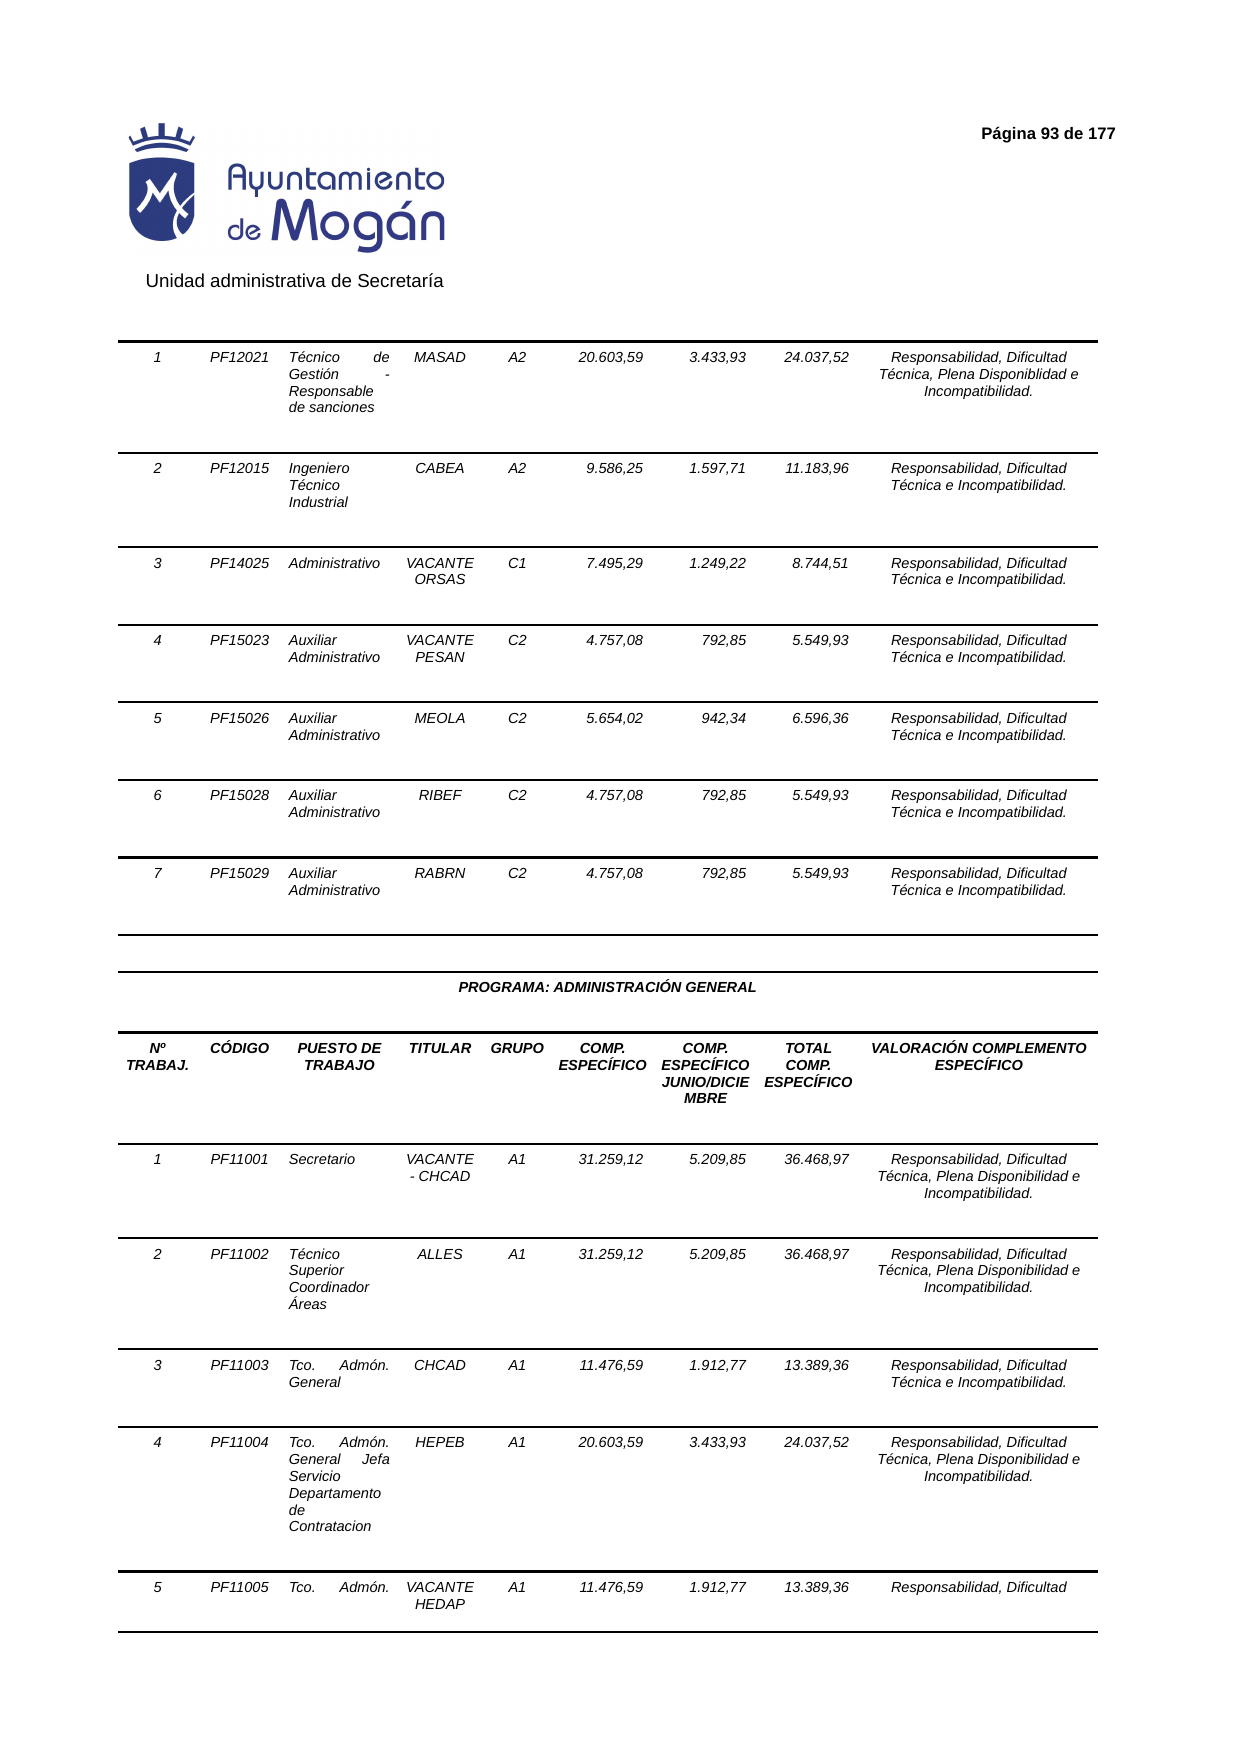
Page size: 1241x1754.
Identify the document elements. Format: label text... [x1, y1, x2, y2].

table_cell 8.744,51 [758, 548, 860, 623]
table_cell A1 [484, 1350, 552, 1426]
table_cell 11.476,59 [552, 1350, 654, 1426]
table_cell 7 [118, 859, 198, 934]
table_cell PF12021 [198, 343, 282, 452]
picture [128, 123, 445, 259]
table_cell Técnico Superior Coordinador Áreas [283, 1239, 397, 1348]
table_cell Responsabilidad, Dificultad Técnica, Plena Disponibilidad e Incompatibilidad. [860, 1145, 1098, 1237]
table_cell 24.037,52 [758, 343, 860, 452]
table_cell A1 [484, 1145, 552, 1237]
table_cell [397, 953, 484, 971]
table_cell 4.757,08 [552, 626, 654, 701]
table_cell MASAD [397, 343, 484, 452]
table_cell [484, 936, 552, 953]
table_cell PF11002 [198, 1239, 282, 1348]
table_cell Auxiliar Administrativo [283, 703, 397, 779]
table_cell 13.389,36 [758, 1350, 860, 1426]
table_cell [198, 936, 282, 953]
table_cell 942,34 [655, 703, 757, 779]
table_cell Secretario [283, 1145, 397, 1237]
table_cell Responsabilidad, Dificultad Técnica e Incompatibilidad. [860, 781, 1098, 856]
table_cell PF15028 [198, 781, 282, 856]
table_cell [552, 936, 654, 953]
table_cell GRUPO [484, 1034, 552, 1143]
table_cell 5.209,85 [655, 1239, 757, 1348]
table_cell 5 [118, 1573, 198, 1631]
table_cell [283, 936, 397, 953]
table_cell 5 [118, 703, 198, 779]
table_cell [484, 953, 552, 971]
table_cell [655, 953, 757, 971]
table_cell [118, 936, 198, 953]
table_cell C2 [484, 703, 552, 779]
table_cell Tco. Admón. General Jefa Servicio Departamento de Contratacion [283, 1428, 397, 1570]
table_cell PF15023 [198, 626, 282, 701]
table_cell 5.549,93 [758, 781, 860, 856]
table_cell 3.433,93 [655, 343, 757, 452]
table_cell 31.259,12 [552, 1239, 654, 1348]
table_cell PF11004 [198, 1428, 282, 1570]
table_cell 20.603,59 [552, 343, 654, 452]
table_cell 36.468,97 [758, 1145, 860, 1237]
table_cell PF15026 [198, 703, 282, 779]
table_cell PROGRAMA: ADMINISTRACIÓN GENERAL [118, 973, 1098, 1031]
table_cell 6.596,36 [758, 703, 860, 779]
table_cell Responsabilidad, Dificultad Técnica e Incompatibilidad. [860, 703, 1098, 779]
table_cell COMP. ESPECÍFICO [552, 1034, 654, 1143]
table_cell A1 [484, 1239, 552, 1348]
table_cell C1 [484, 548, 552, 623]
table_cell COMP. ESPECÍFICO JUNIO/DICIEMBRE [655, 1034, 757, 1143]
table_cell Auxiliar Administrativo [283, 781, 397, 856]
table_cell VACANTE PESAN [397, 626, 484, 701]
table_cell HEPEB [397, 1428, 484, 1570]
table_cell 2 [118, 454, 198, 546]
table_cell [758, 936, 860, 953]
table_cell 11.476,59 [552, 1573, 654, 1631]
table_cell 31.259,12 [552, 1145, 654, 1237]
table_cell Responsabilidad, Dificultad Técnica e Incompatibilidad. [860, 548, 1098, 623]
table_cell 9.586,25 [552, 454, 654, 546]
table_cell 5.549,93 [758, 626, 860, 701]
table_cell PF11005 [198, 1573, 282, 1631]
table_cell TOTAL COMP. ESPECÍFICO [758, 1034, 860, 1143]
table_cell TITULAR [397, 1034, 484, 1143]
table_cell CABEA [397, 454, 484, 546]
table_cell VACANTE ORSAS [397, 548, 484, 623]
table_cell PF14025 [198, 548, 282, 623]
table_cell 3.433,93 [655, 1428, 757, 1570]
table_cell PF15029 [198, 859, 282, 934]
table_cell 1 [118, 1145, 198, 1237]
table_cell A1 [484, 1428, 552, 1570]
table_cell 20.603,59 [552, 1428, 654, 1570]
table_cell Responsabilidad, Dificultad Técnica e Incompatibilidad. [860, 1350, 1098, 1426]
table_cell Responsabilidad, Dificultad Técnica e Incompatibilidad. [860, 859, 1098, 934]
table_cell 2 [118, 1239, 198, 1348]
table_cell 4 [118, 1428, 198, 1570]
table_cell [758, 953, 860, 971]
table_cell PF11003 [198, 1350, 282, 1426]
table_cell Técnico de Gestión - Responsable de sanciones [283, 343, 397, 452]
table_cell Responsabilidad, Dificultad Técnica, Plena Disponibilidad e Incompatibilidad. [860, 1239, 1098, 1348]
table_cell CHCAD [397, 1350, 484, 1426]
table_cell Responsabilidad, Dificultad Técnica e Incompatibilidad. [860, 626, 1098, 701]
table_cell MEOLA [397, 703, 484, 779]
table_cell ALLES [397, 1239, 484, 1348]
table_cell C2 [484, 781, 552, 856]
table_cell CÓDIGO [198, 1034, 282, 1143]
table_cell 5.549,93 [758, 859, 860, 934]
table_cell Tco. Admón. [283, 1573, 397, 1631]
table_cell A2 [484, 454, 552, 546]
table_cell 1.912,77 [655, 1350, 757, 1426]
table_cell A2 [484, 343, 552, 452]
table_cell [283, 953, 397, 971]
table_cell C2 [484, 859, 552, 934]
table_cell 4.757,08 [552, 781, 654, 856]
table_cell 792,85 [655, 781, 757, 856]
table_cell Responsabilidad, Dificultad Técnica e Incompatibilidad. [860, 454, 1098, 546]
table_cell 792,85 [655, 626, 757, 701]
table_cell 5.654,02 [552, 703, 654, 779]
table_cell 13.389,36 [758, 1573, 860, 1631]
table_cell 7.495,29 [552, 548, 654, 623]
table_cell Responsabilidad, Dificultad Técnica, Plena Disponiblidad e Incompatibilidad. [860, 343, 1098, 452]
table_cell 3 [118, 548, 198, 623]
table_cell Tco. Admón. General [283, 1350, 397, 1426]
table_cell 24.037,52 [758, 1428, 860, 1570]
table_cell 3 [118, 1350, 198, 1426]
table_cell Ingeniero Técnico Industrial [283, 454, 397, 546]
table_cell Responsabilidad, Dificultad Técnica, Plena Disponibilidad e Incompatibilidad. [860, 1428, 1098, 1570]
table_cell [860, 936, 1098, 953]
table_cell 1.912,77 [655, 1573, 757, 1631]
table_cell [397, 936, 484, 953]
table_cell 1.597,71 [655, 454, 757, 546]
table_cell Responsabilidad, Dificultad [860, 1573, 1098, 1631]
table_cell 792,85 [655, 859, 757, 934]
table_cell [860, 953, 1098, 971]
table_cell PUESTO DE TRABAJO [283, 1034, 397, 1143]
table_cell Auxiliar Administrativo [283, 626, 397, 701]
table_cell PF11001 [198, 1145, 282, 1237]
table_cell PF12015 [198, 454, 282, 546]
table_cell VACANTE HEDAP [397, 1573, 484, 1631]
table_cell [198, 953, 282, 971]
table_cell 6 [118, 781, 198, 856]
table_cell 4.757,08 [552, 859, 654, 934]
table_cell VALORACIÓN COMPLEMENTO ESPECÍFICO [860, 1034, 1098, 1143]
table_cell [118, 953, 198, 971]
table_cell Administrativo [283, 548, 397, 623]
table_cell 5.209,85 [655, 1145, 757, 1237]
table_cell RIBEF [397, 781, 484, 856]
table_cell Auxiliar Administrativo [283, 859, 397, 934]
table_cell A1 [484, 1573, 552, 1631]
table_cell 11.183,96 [758, 454, 860, 546]
table_cell 1 [118, 343, 198, 452]
table_cell [655, 936, 757, 953]
table_cell 36.468,97 [758, 1239, 860, 1348]
table_cell 4 [118, 626, 198, 701]
table_cell RABRN [397, 859, 484, 934]
table_cell VACANTE - CHCAD [397, 1145, 484, 1237]
table_cell 1.249,22 [655, 548, 757, 623]
table_cell [552, 953, 654, 971]
table_cell C2 [484, 626, 552, 701]
table_cell Nº TRABAJ. [118, 1034, 198, 1143]
